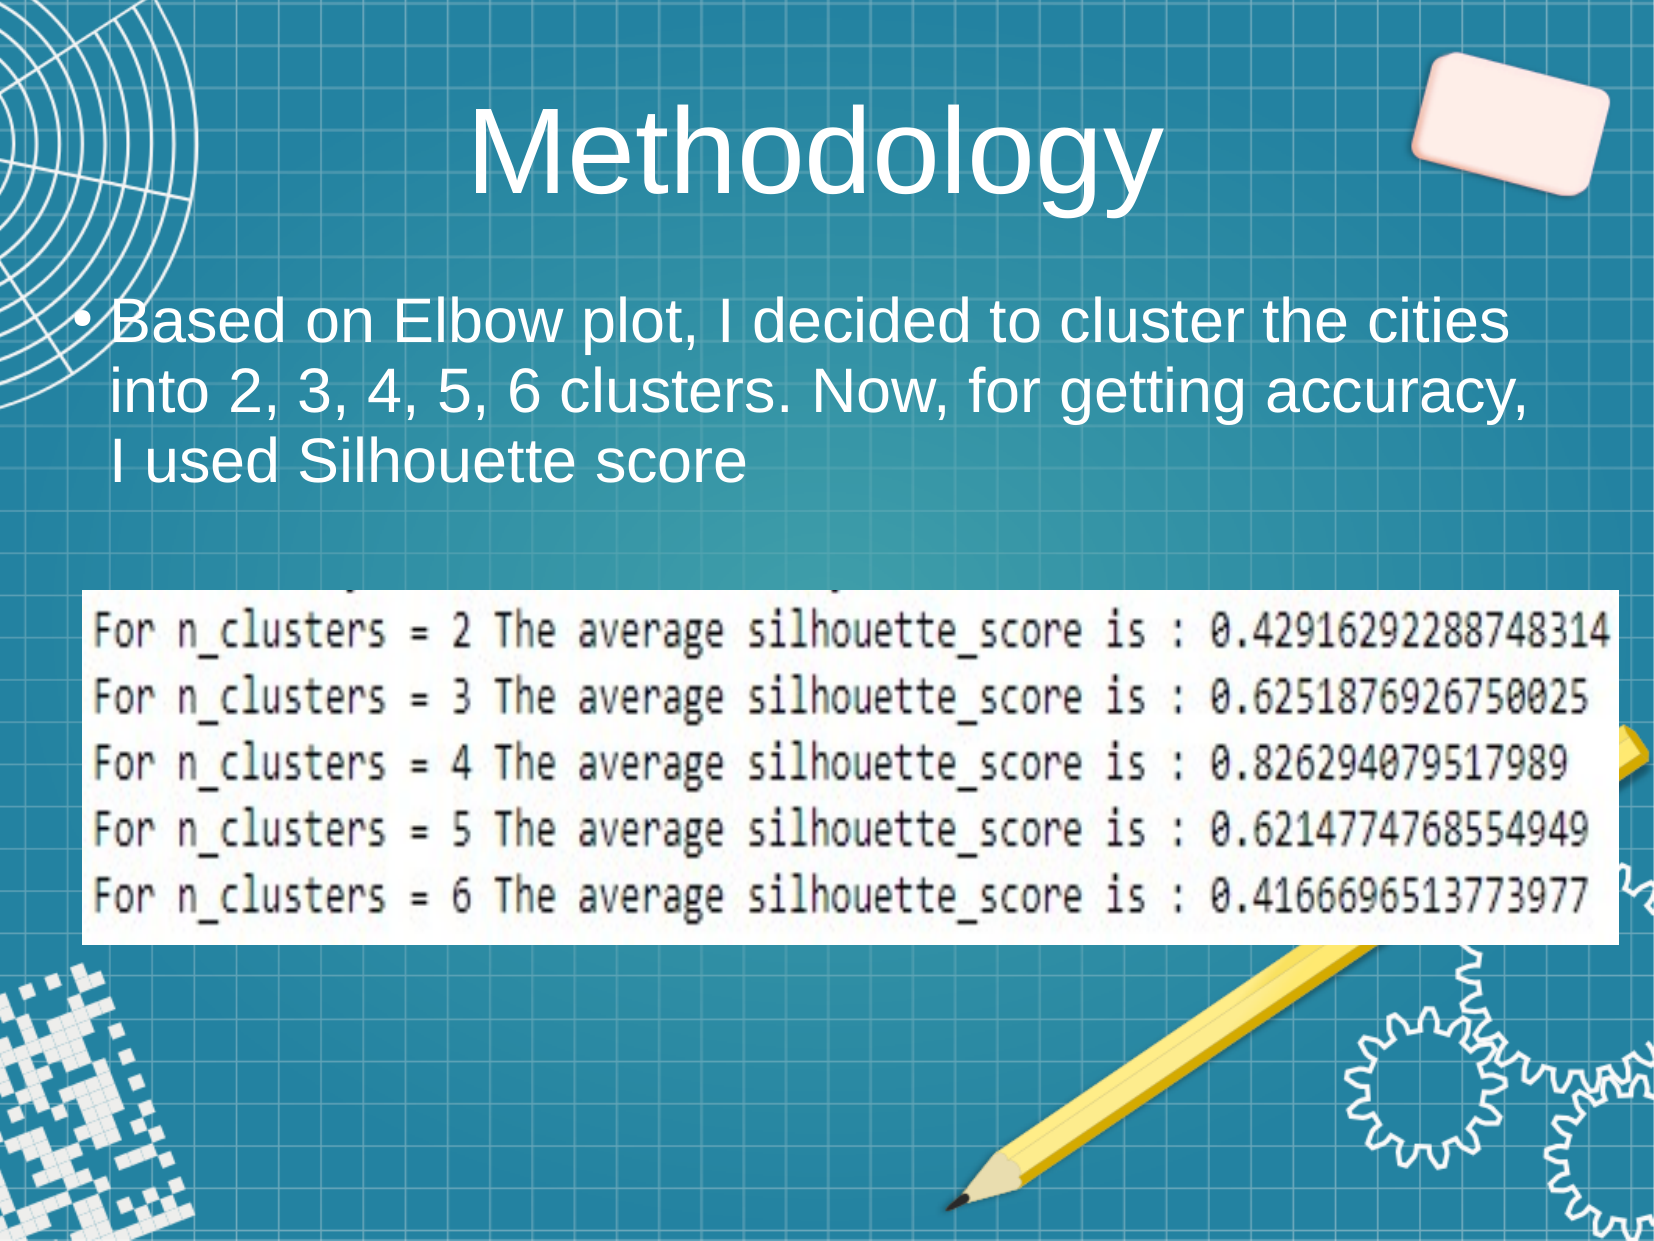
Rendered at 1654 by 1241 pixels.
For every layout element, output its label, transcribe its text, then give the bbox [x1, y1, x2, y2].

picture [0, 0, 1654, 1241]
title Methodology [70, 47, 1560, 255]
list Based on Elbow plot, I decided to cluster the cities into 2, 3, 4, 5, 6 clusters. Now, for getting accuracy, I used Silhouette score [59, 285, 1548, 497]
